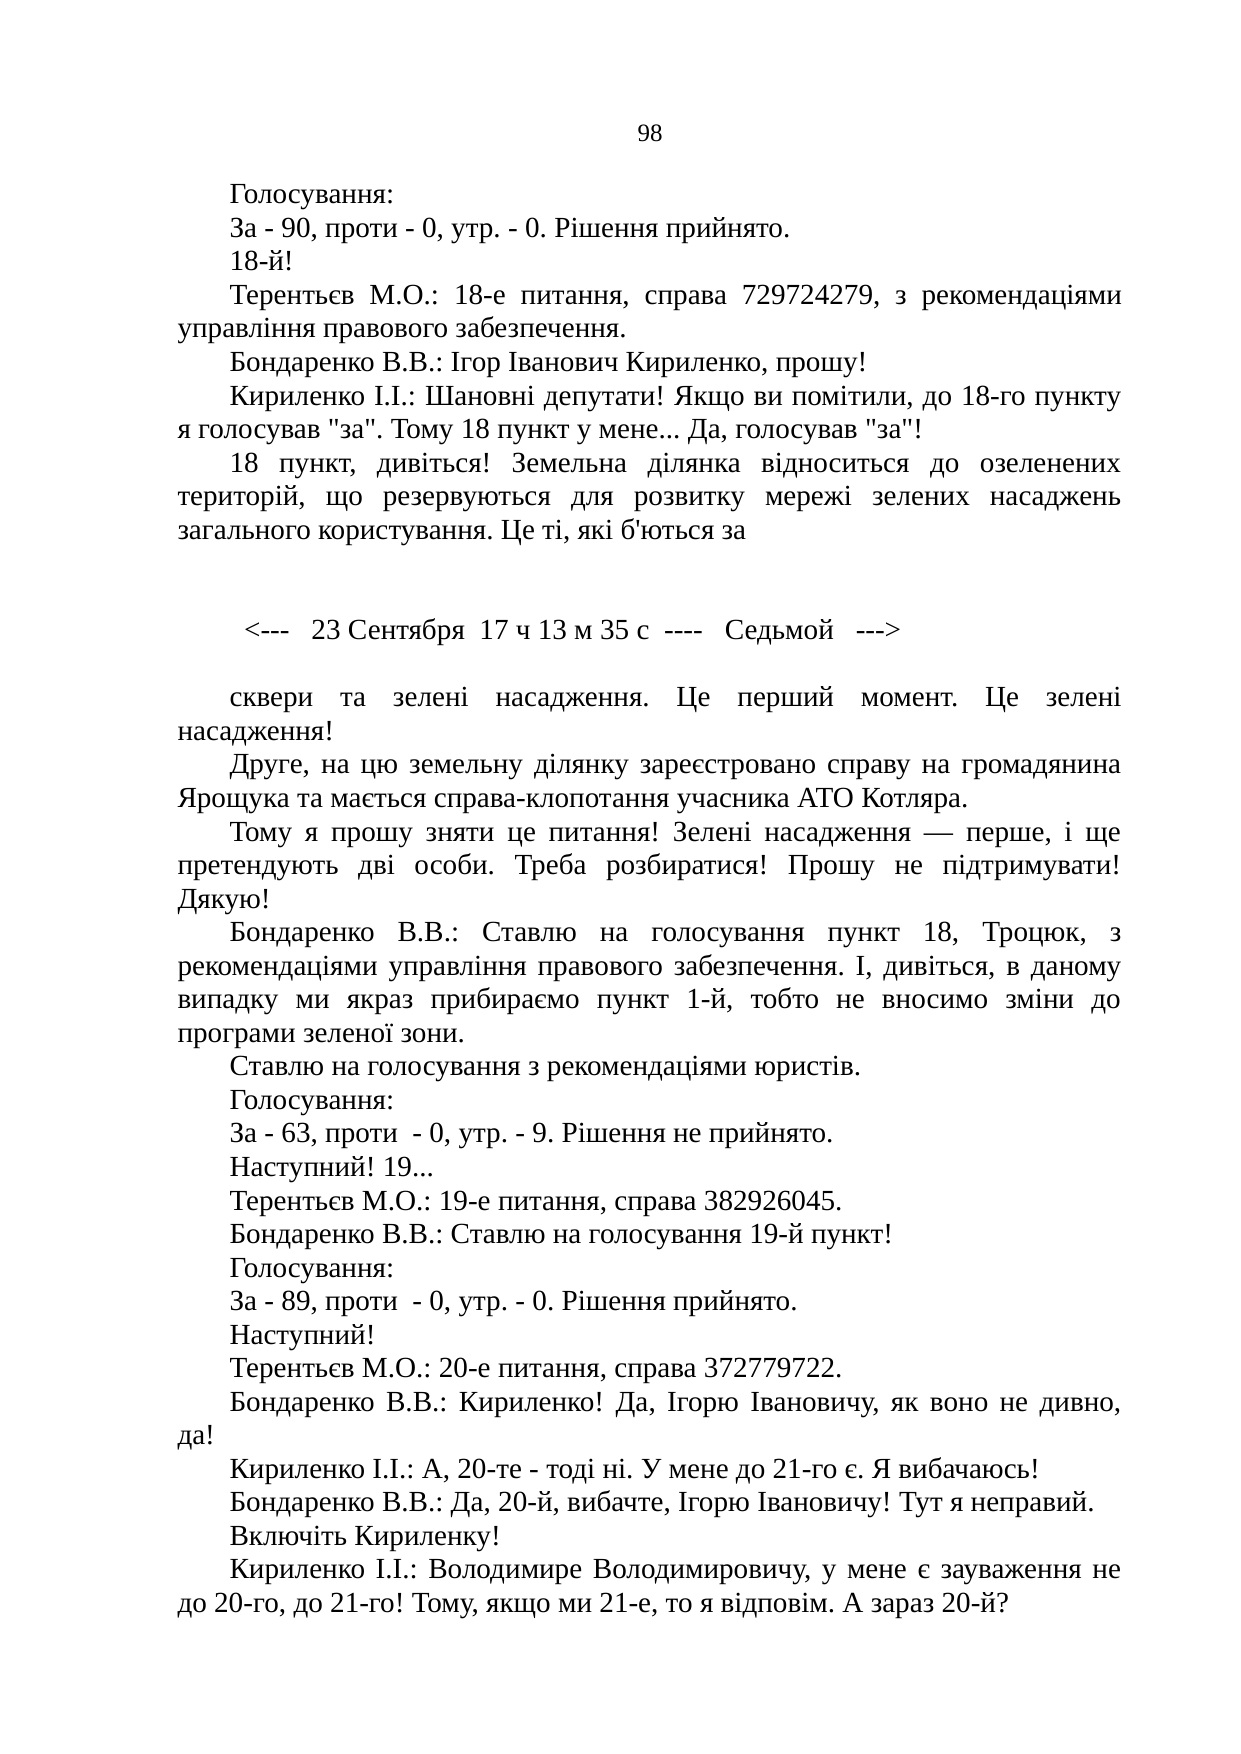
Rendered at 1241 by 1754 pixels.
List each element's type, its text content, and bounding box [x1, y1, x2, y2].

text 18 пункт, дивіться! Земельна ділянка відноситься до озеленених територій, що резервуються для розвитку мережі зелених насаджень загального користування. Це ті, які б'ються за [177, 445, 1122, 545]
text Наступний! [177, 1317, 1122, 1350]
text Терентьєв М.О.: 18-е питання, справа 729724279, з рекомендаціями управління правового забезпечення. [177, 277, 1122, 344]
text Терентьєв М.О.: 20-е питання, справа 372779722. [177, 1350, 1122, 1384]
text Наступний! 19... [177, 1149, 1122, 1183]
text Кириленко І.І.: Шановні депутати! Якщо ви помітили, до 18-го пункту я голосував "за". Тому 18 пункт у мене... Да, голосував "за"! [177, 378, 1122, 445]
text Кириленко І.І.: Володимире Володимировичу, у мене є зауваження не до 20-го, до 21-го! Тому, якщо ми 21-е, то я відповім. А зараз 20-й? [177, 1552, 1122, 1619]
text Бондаренко В.В.: Ігор Іванович Кириленко, прошу! [177, 344, 1122, 378]
text Ставлю на голосування з рекомендаціями юристів. [177, 1048, 1122, 1082]
text Друге, на цю земельну ділянку зареєстровано справу на громадянина Ярощука та мається справа-клопотання учасника АТО Котляра. [177, 747, 1122, 814]
text Бондаренко В.В.: Ставлю на голосування 19-й пункт! [177, 1216, 1122, 1250]
text Голосування: [177, 1250, 1122, 1283]
text Включіть Кириленку! [177, 1518, 1122, 1552]
text За - 63, проти - 0, утр. - 9. Рішення не прийнято. [177, 1116, 1122, 1149]
text За - 89, проти - 0, утр. - 0. Рішення прийнято. [177, 1283, 1122, 1317]
text Бондаренко В.В.: Да, 20-й, вибачте, Ігорю Івановичу! Тут я неправий. [177, 1484, 1122, 1518]
text За - 90, проти - 0, утр. - 0. Рішення прийнято. [177, 210, 1122, 243]
text Тому я прошу зняти це питання! Зелені насадження — перше, і ще претендують дві особи. Треба розбиратися! Прошу не підтримувати! Дякую! [177, 814, 1122, 914]
text Голосування: [177, 1082, 1122, 1116]
text Терентьєв М.О.: 19-е питання, справа 382926045. [177, 1183, 1122, 1216]
text Бондаренко В.В.: Кириленко! Да, Ігорю Івановичу, як воно не дивно, да! [177, 1384, 1122, 1451]
text Кириленко І.І.: А, 20-те - тоді ні. У мене до 21-го є. Я вибачаюсь! [177, 1451, 1122, 1484]
text Бондаренко В.В.: Ставлю на голосування пункт 18, Троцюк, з рекомендаціями управління правового забезпечення. І, дивіться, в даному випадку ми якраз прибираємо пункт 1-й, тобто не вносимо зміни до програми зеленої зони. [177, 914, 1122, 1048]
text Голосування: [177, 176, 1122, 210]
text <--- 23 Сентября 17 ч 13 м 35 с ---- Седьмой ---> [177, 612, 1122, 646]
text 18-й! [177, 243, 1122, 277]
text сквери та зелені насадження. Це перший момент. Це зелені насадження! [177, 679, 1122, 747]
